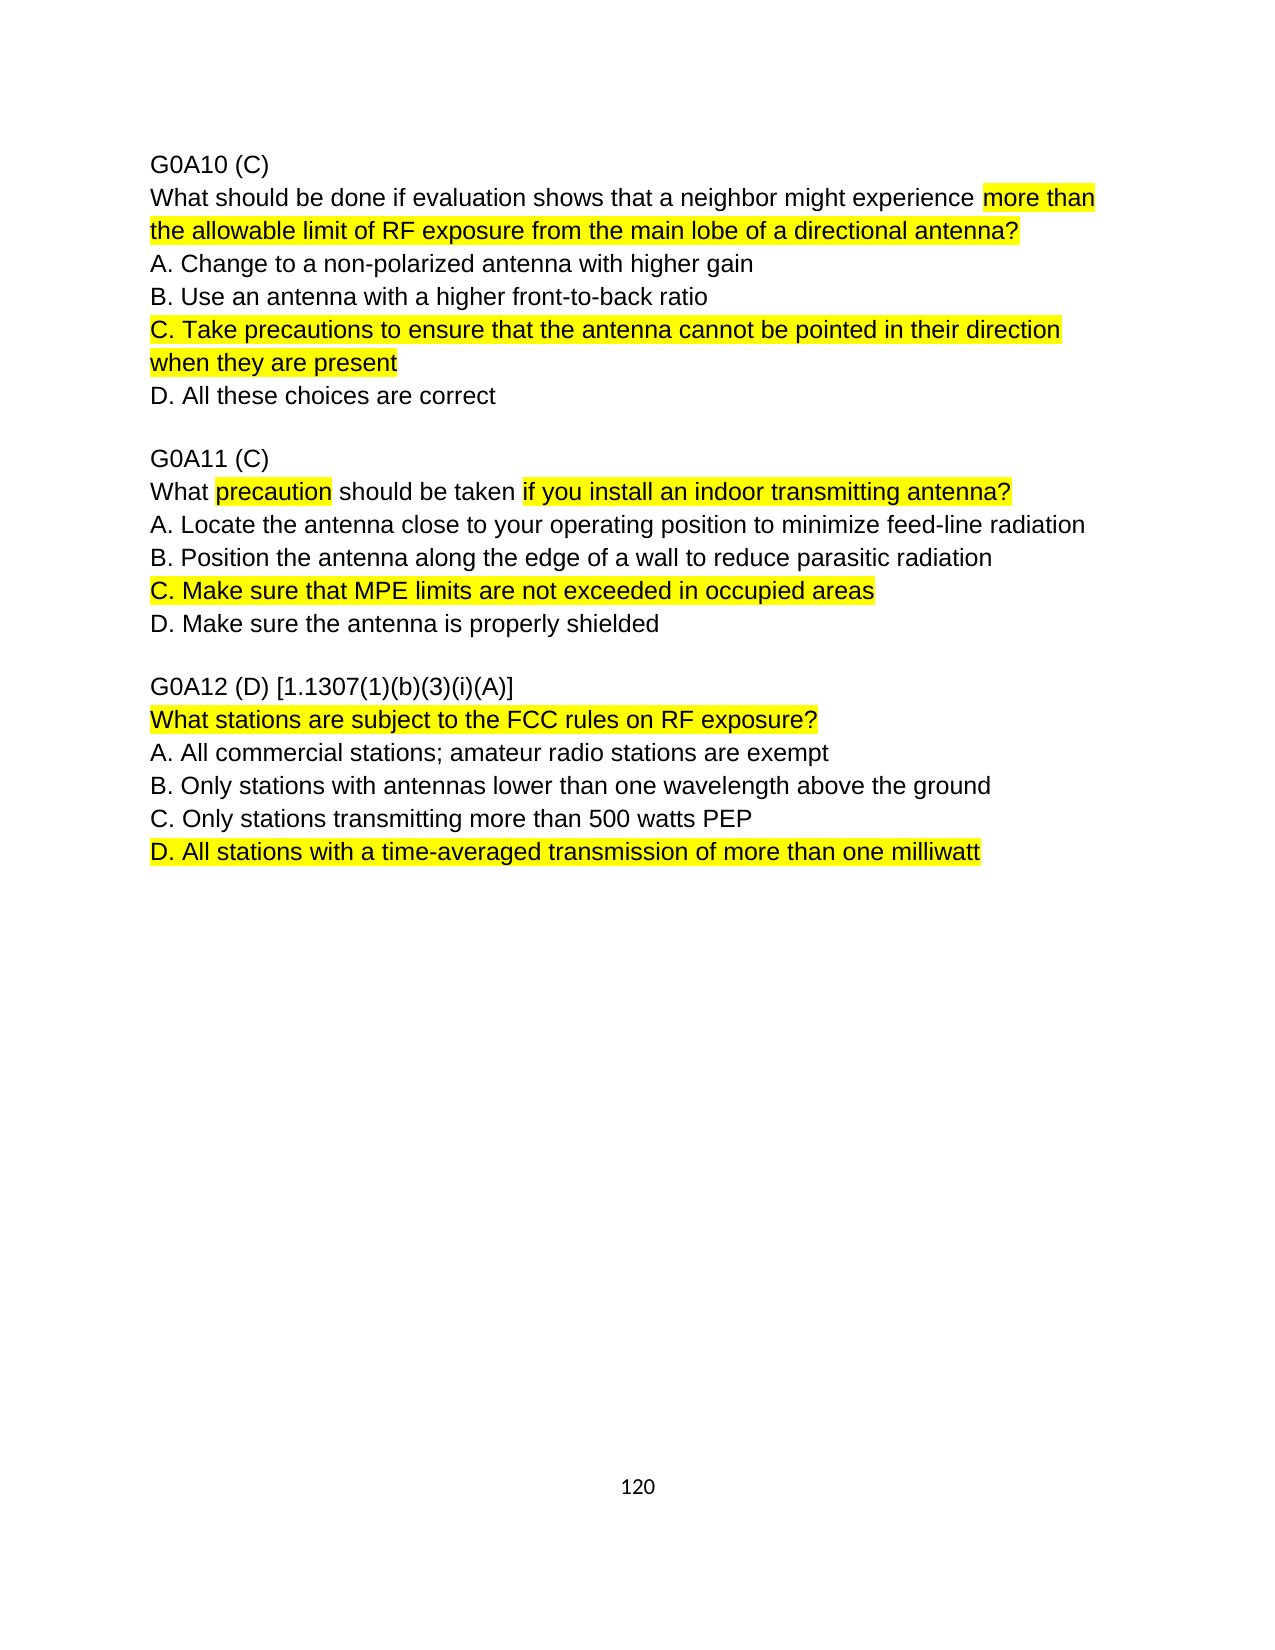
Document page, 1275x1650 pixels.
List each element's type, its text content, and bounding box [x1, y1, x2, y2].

text G0A10 (C) What should be done if evaluation shows that a neighbor might experience more than the allowable limit of RF exposure from the main lobe of a directional antenna? A. Change to a non-polarized antenna with higher gain B. Use an antenna with a higher front-to-back ratio C. Take precautions to ensure that the antenna cannot be pointed in their direction when they are present D. All these choices are correct [150, 150, 1125, 410]
text G0A11 (C) What precaution should be taken if you install an indoor transmitting antenna? A. Locate the antenna close to your operating position to minimize feed-line radiation B. Position the antenna along the edge of a wall to reduce parasitic radiation C. Make sure that MPE limits are not exceeded in occupied areas D. Make sure the antenna is properly shielded [150, 444, 1125, 638]
text G0A12 (D) [1.1307(1)(b)(3)(i)(A)] What stations are subject to the FCC rules on RF exposure? A. All commercial stations; amateur radio stations are exempt B. Only stations with antennas lower than one wavelength above the ground C. Only stations transmitting more than 500 watts PEP D. All stations with a time-averaged transmission of more than one milliwatt [150, 672, 1125, 866]
